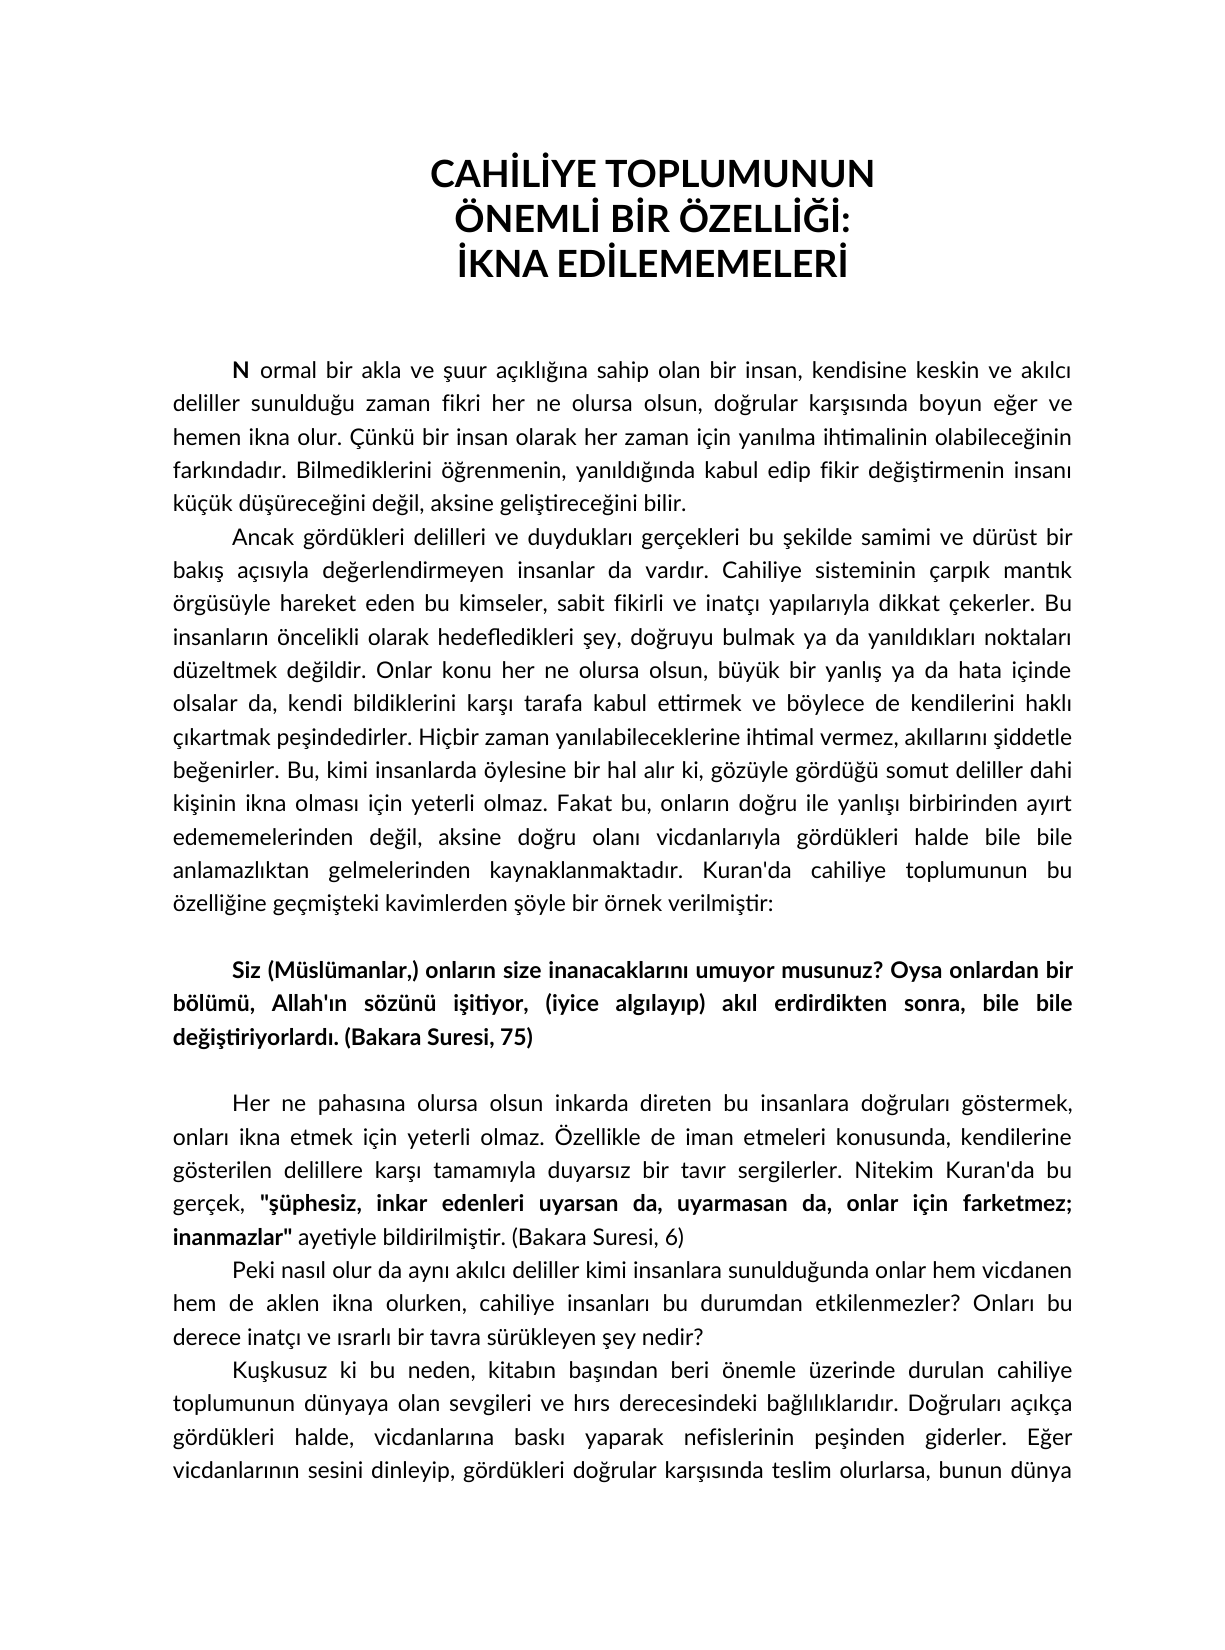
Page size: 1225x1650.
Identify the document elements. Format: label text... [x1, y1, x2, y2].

text Her ne pahasına olursa olsun inkarda direten bu insanlara doğruları göstermek, onları ikna etmek için yeterli olmaz. Özellikle de iman etmeleri konusunda, kendilerine gösterilen delillere karşı tamamıyla duyarsız bir tavır sergilerler. Nitekim Kuran'da bu gerçek, "şüphesiz, inkar edenleri uyarsan da, uyarmasan da, onlar için farketmez; inanmazlar" ayetiyle bildirilmiştir. (Bakara Suresi, 6) [173, 1085, 1073, 1252]
text Normal bir akla ve şuur açıklığına sahip olan bir insan, kendisine keskin ve akılcı deliller sunulduğu zaman fikri her ne olursa olsun, doğrular karşısında boyun eğer ve hemen ikna olur. Çünkü bir insan olarak her zaman için yanılma ihtimalinin olabileceğinin farkındadır. Bilmediklerini öğrenmenin, yanıldığında kabul edip fikir değiştirmenin insanı küçük düşüreceğini değil, aksine geliştireceğini bilir. [173, 352, 1073, 518]
text Siz (Müslümanlar,) onların size inanacaklarını umuyor musunuz? Oysa onlardan bir bölümü, Allah'ın sözünü işitiyor, (iyice algılayıp) akıl erdirdikten sonra, bile bile değiştiriyorlardı. (Bakara Suresi, 75) [173, 952, 1073, 1052]
subtitle İKNA EDİLEMEMELERİ [173, 240, 1073, 285]
text Ancak gördükleri delilleri ve duydukları gerçekleri bu şekilde samimi ve dürüst bir bakış açısıyla değerlendirmeyen insanlar da vardır. Cahiliye sisteminin çarpık mantık örgüsüyle hareket eden bu kimseler, sabit fikirli ve inatçı yapılarıyla dikkat çekerler. Bu insanların öncelikli olarak hedefledikleri şey, doğruyu bulmak ya da yanıldıkları noktaları düzeltmek değildir. Onlar konu her ne olursa olsun, büyük bir yanlış ya da hata içinde olsalar da, kendi bildiklerini karşı tarafa kabul ettirmek ve böylece de kendilerini haklı çıkartmak peşindedirler. Hiçbir zaman yanılabileceklerine ihtimal vermez, akıllarını şiddetle beğenirler. Bu, kimi insanlarda öylesine bir hal alır ki, gözüyle gördüğü somut deliller dahi kişinin ikna olması için yeterli olmaz. Fakat bu, onların doğru ile yanlışı birbirinden ayırt edememelerinden değil, aksine doğru olanı vicdanlarıyla gördükleri halde bile bile anlamazlıktan gelmelerinden kaynaklanmaktadır. Kuran'da cahiliye toplumunun bu özelliğine geçmişteki kavimlerden şöyle bir örnek verilmiştir: [173, 518, 1073, 918]
subtitle CAHİLİYE TOPLUMUNUN [173, 150, 1073, 195]
text Peki nasıl olur da aynı akılcı deliller kimi insanlara sunulduğunda onlar hem vicdanen hem de aklen ikna olurken, cahiliye insanları bu durumdan etkilenmezler? Onları bu derece inatçı ve ısrarlı bir tavra sürükleyen şey nedir? [173, 1252, 1073, 1352]
text Kuşkusuz ki bu neden, kitabın başından beri önemle üzerinde durulan cahiliye toplumunun dünyaya olan sevgileri ve hırs derecesindeki bağlılıklarıdır. Doğruları açıkça gördükleri halde, vicdanlarına baskı yaparak nefislerinin peşinden giderler. Eğer vicdanlarının sesini dinleyip, gördükleri doğrular karşısında teslim olurlarsa, bunun dünya [173, 1352, 1073, 1485]
subtitle ÖNEMLİ BİR ÖZELLİĞİ: [173, 195, 1073, 240]
